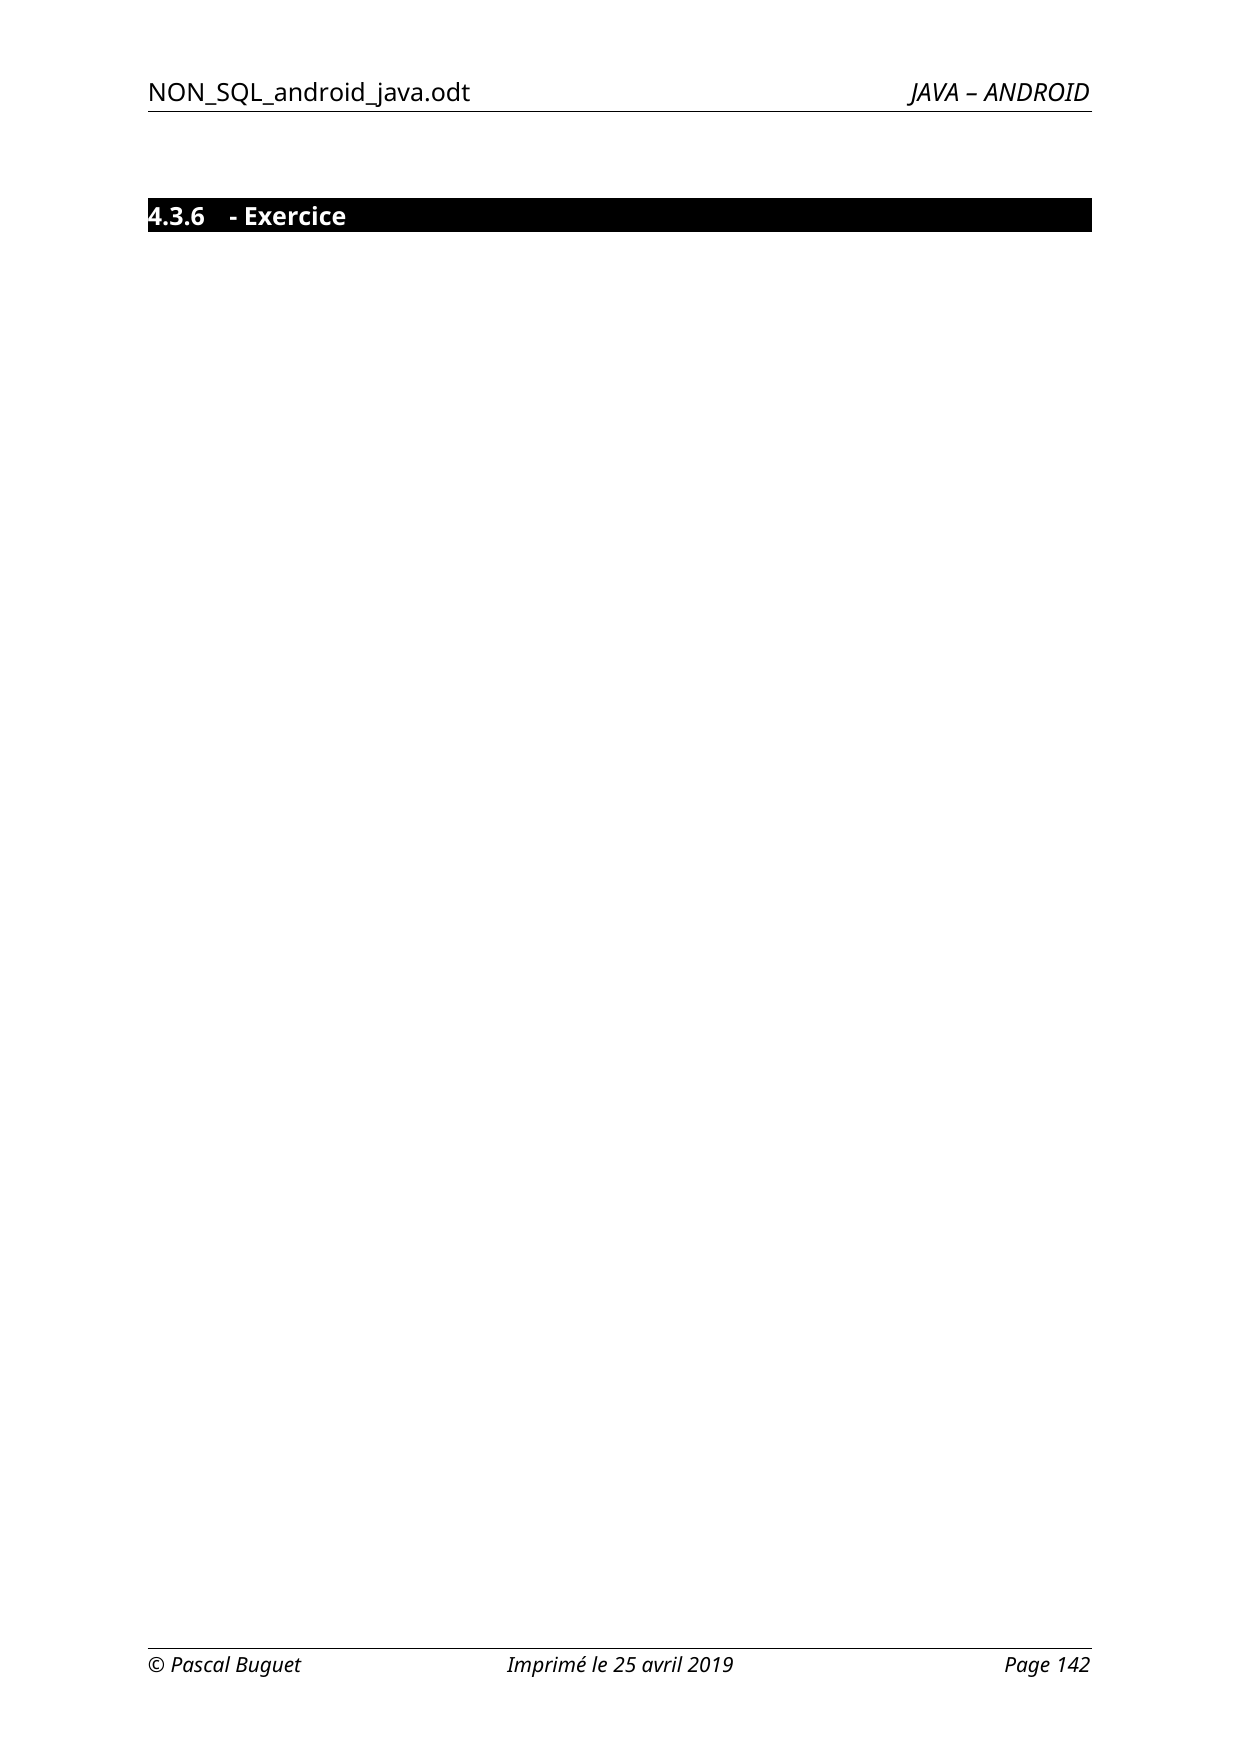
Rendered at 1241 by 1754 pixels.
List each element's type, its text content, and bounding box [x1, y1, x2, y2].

subtitle - Exercice [148, 198, 1092, 232]
